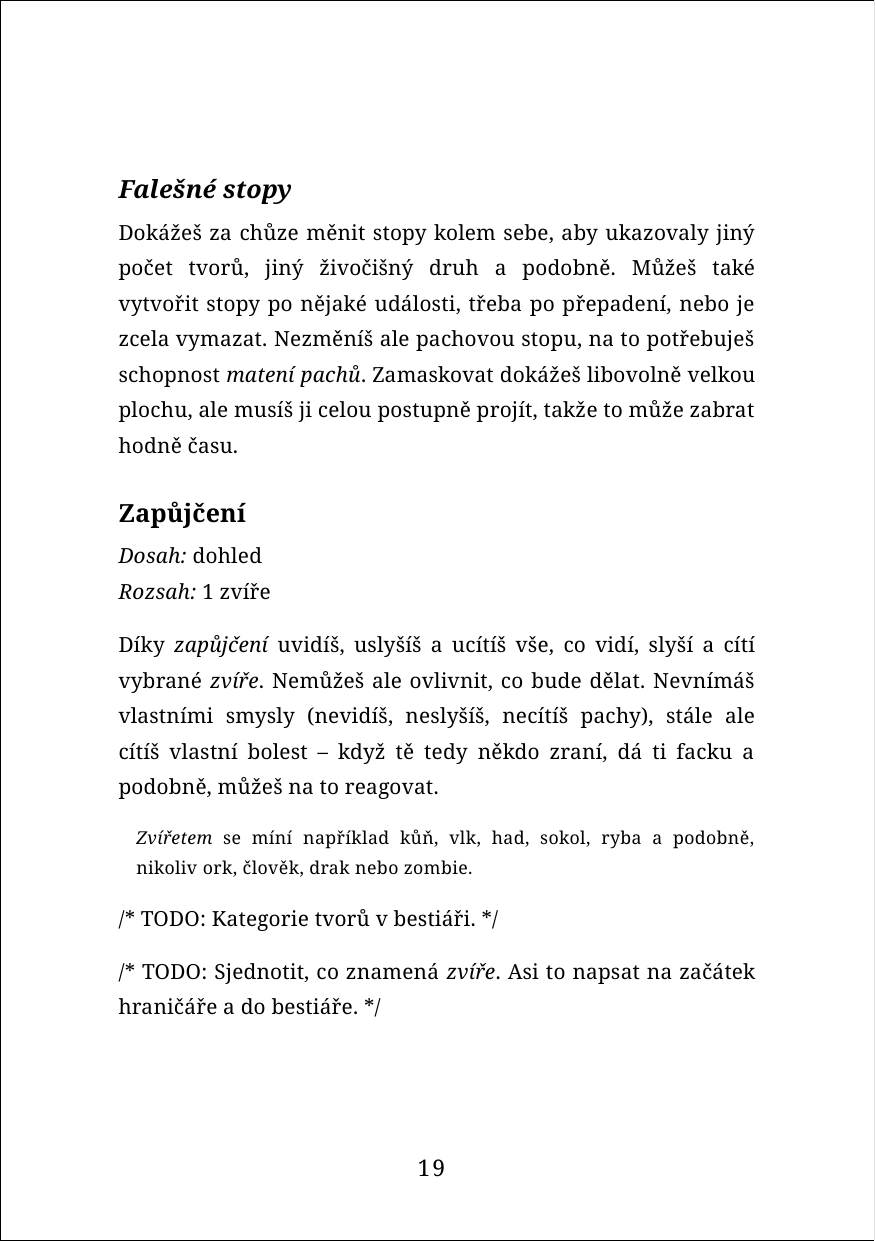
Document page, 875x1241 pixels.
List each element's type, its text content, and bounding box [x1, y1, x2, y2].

text /* TODO: Kategorie tvorů v bestiáři. */ [118, 904, 756, 932]
subtitle Falešné stopy [118, 172, 756, 206]
text Dokážeš za chůze měnit stopy kolem sebe, aby ukazovaly jiný počet tvorů, jiný živočišný druh a podobně. Můžeš také vytvořit stopy po nějaké události, třeba po přepadení, nebo je zcela vymazat. Nezměníš ale pachovou stopu, na to potřebuješ schopnost matení pachů. Zamaskovat dokážeš libovolně velkou plochu, ale musíš ji celou postupně projít, takže to může zabrat hodně času. [118, 218, 756, 459]
subtitle Zapůjčení [118, 496, 756, 530]
text /* TODO: Sjednotit, co znamená zvíře. Asi to napsat na začátek hraničáře a do bestiáře. */ [118, 957, 756, 1021]
text Díky zapůjčení uvidíš, uslyšíš a ucítíš vše, co vidí, slyší a cítí vybrané zvíře. Nemůžeš ale ovlivnit, co bude dělat. Nevnímáš vlastními smysly (nevidíš, neslyšíš, necítíš pachy), stále ale cítíš vlastní bolest – když tě tedy někdo zraní, dá ti facku a podobně, můžeš na to reagovat. [118, 630, 756, 801]
text Zvířetem se míní například kůň, vlk, had, sokol, ryba a podobně, nikoliv ork, člověk, drak nebo zombie. [136, 826, 756, 880]
text Dosah: dohled Rozsah: 1 zvíře [118, 542, 756, 606]
